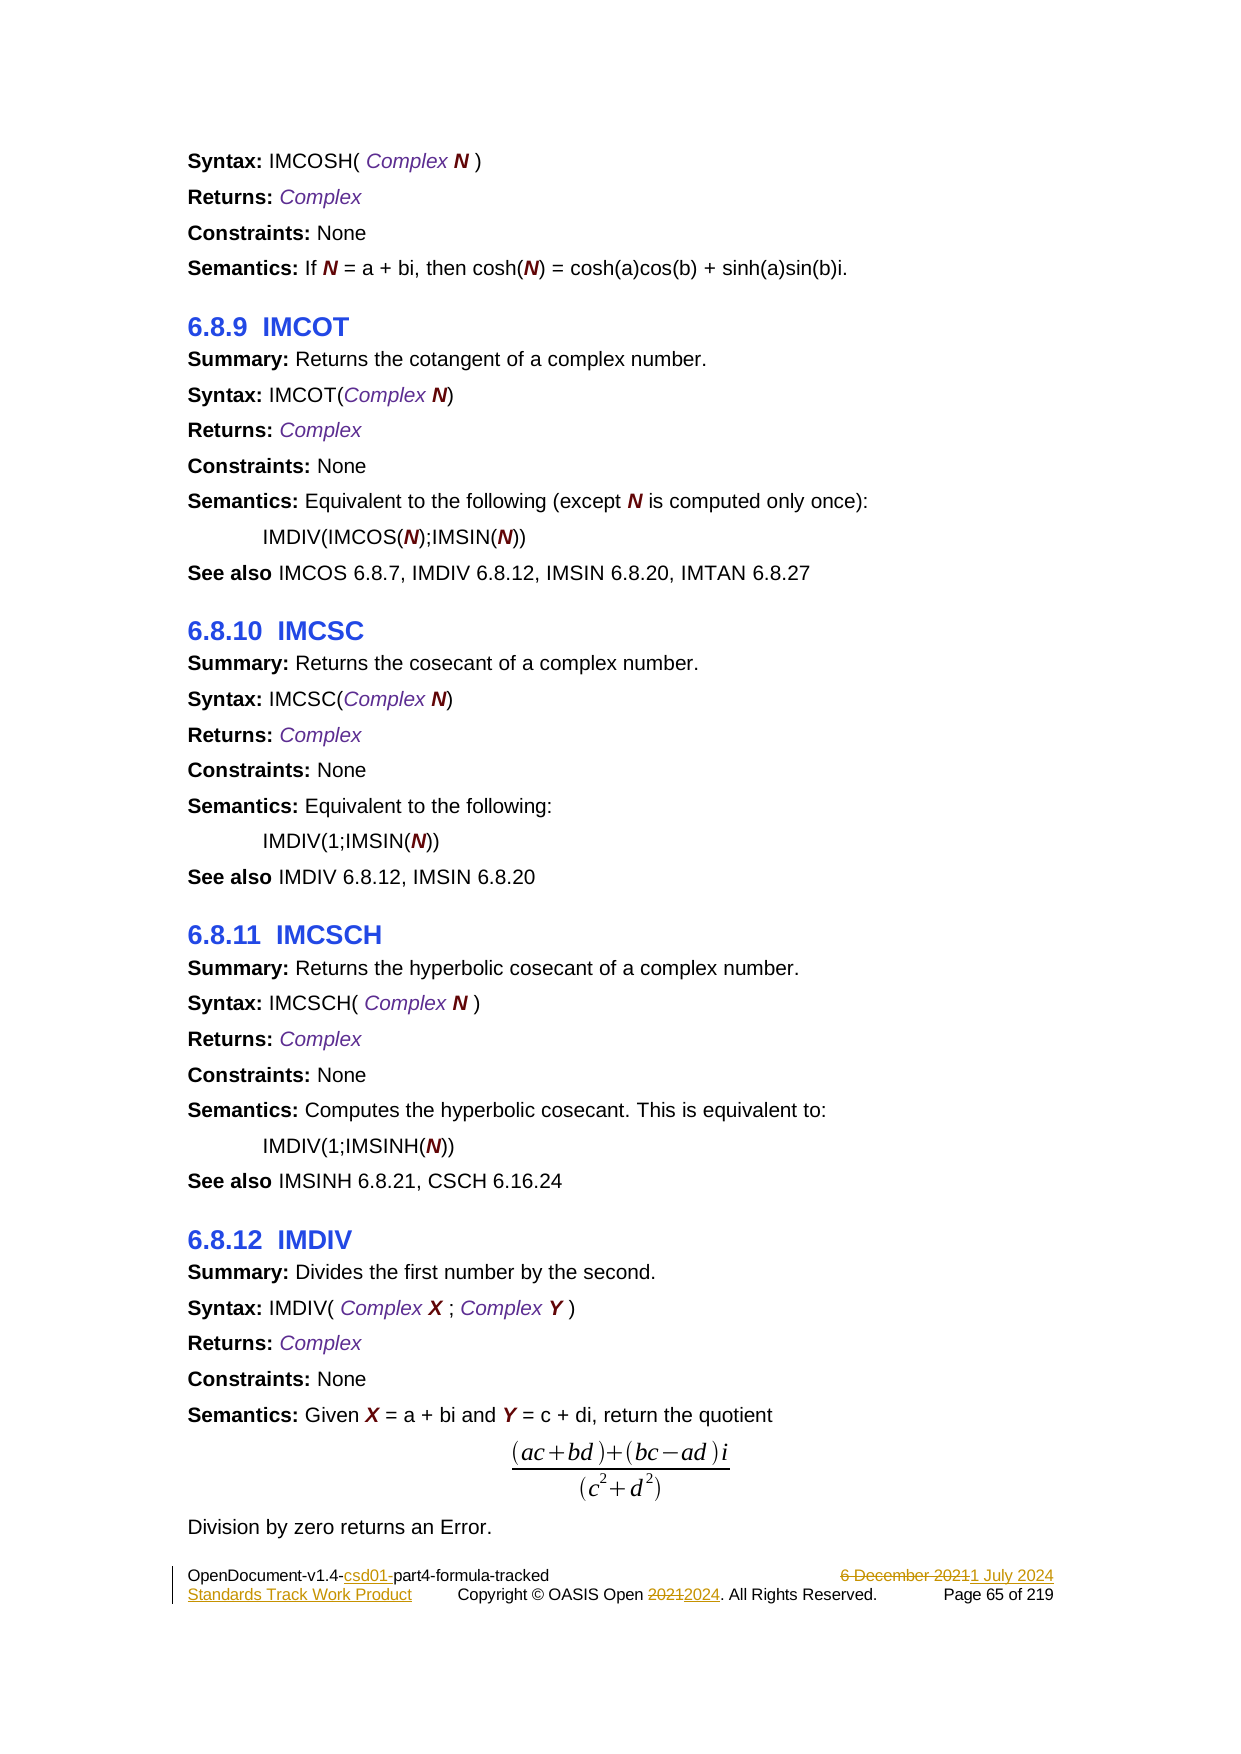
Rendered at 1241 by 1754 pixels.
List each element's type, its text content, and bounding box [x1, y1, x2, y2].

text Semantics: Computes the hyperbolic cosecant. This is equivalent to: [187, 1099, 1053, 1122]
subtitle IMCSC [187, 616, 1053, 646]
text Summary: Returns the cosecant of a complex number. [187, 652, 1053, 675]
text Summary: Returns the hyperbolic cosecant of a complex number. [187, 956, 1053, 980]
text Syntax: IMCSCH( Complex N ) [187, 992, 1053, 1015]
text IMDIV(1;IMSIN(N)) [187, 830, 1053, 853]
text Syntax: IMCSC(Complex N) [187, 687, 1053, 711]
text Semantics: Given X = a + bi and Y = c + di, return the quotient [187, 1403, 1053, 1427]
text See also IMCOS 6.8.7, IMDIV 6.8.12, IMSIN 6.8.20, IMTAN 6.8.27 [187, 561, 1053, 585]
text Division by zero returns an Error. [187, 1515, 1053, 1539]
text Syntax: IMDIV( Complex X ; Complex Y ) [187, 1296, 1053, 1320]
subtitle IMCOT [187, 311, 1053, 341]
text Constraints: None [187, 759, 1053, 782]
subtitle IMCSCH [187, 920, 1053, 950]
text Syntax: IMCOT(Complex N) [187, 383, 1053, 407]
text Semantics: Equivalent to the following (except N is computed only once): [187, 490, 1053, 513]
text Summary: Divides the first number by the second. [187, 1261, 1053, 1284]
text See also IMSINH 6.8.21, CSCH 6.16.24 [187, 1170, 1053, 1193]
text Constraints: None [187, 1367, 1053, 1391]
text Summary: Returns the cotangent of a complex number. [187, 347, 1053, 371]
text Returns: Complex [187, 1027, 1053, 1051]
text IMDIV(IMCOS(N);IMSIN(N)) [187, 526, 1053, 549]
text Constraints: None [187, 454, 1053, 478]
text Returns: Complex [187, 723, 1053, 747]
text Returns: Complex [187, 419, 1053, 442]
text IMDIV(1;IMSINH(N)) [187, 1134, 1053, 1158]
text See also IMDIV 6.8.12, IMSIN 6.8.20 [187, 866, 1053, 889]
text Semantics: Equivalent to the following: [187, 794, 1053, 818]
text Syntax: IMCOSH( Complex N ) [187, 150, 1053, 173]
text Returns: Complex [187, 186, 1053, 209]
text Constraints: None [187, 221, 1053, 245]
text Constraints: None [187, 1063, 1053, 1087]
subtitle IMDIV [187, 1224, 1053, 1254]
text Returns: Complex [187, 1332, 1053, 1355]
text Semantics: If N = a + bi, then cosh(N) = cosh(a)cos(b) + sinh(a)sin(b)i. [187, 257, 1053, 280]
